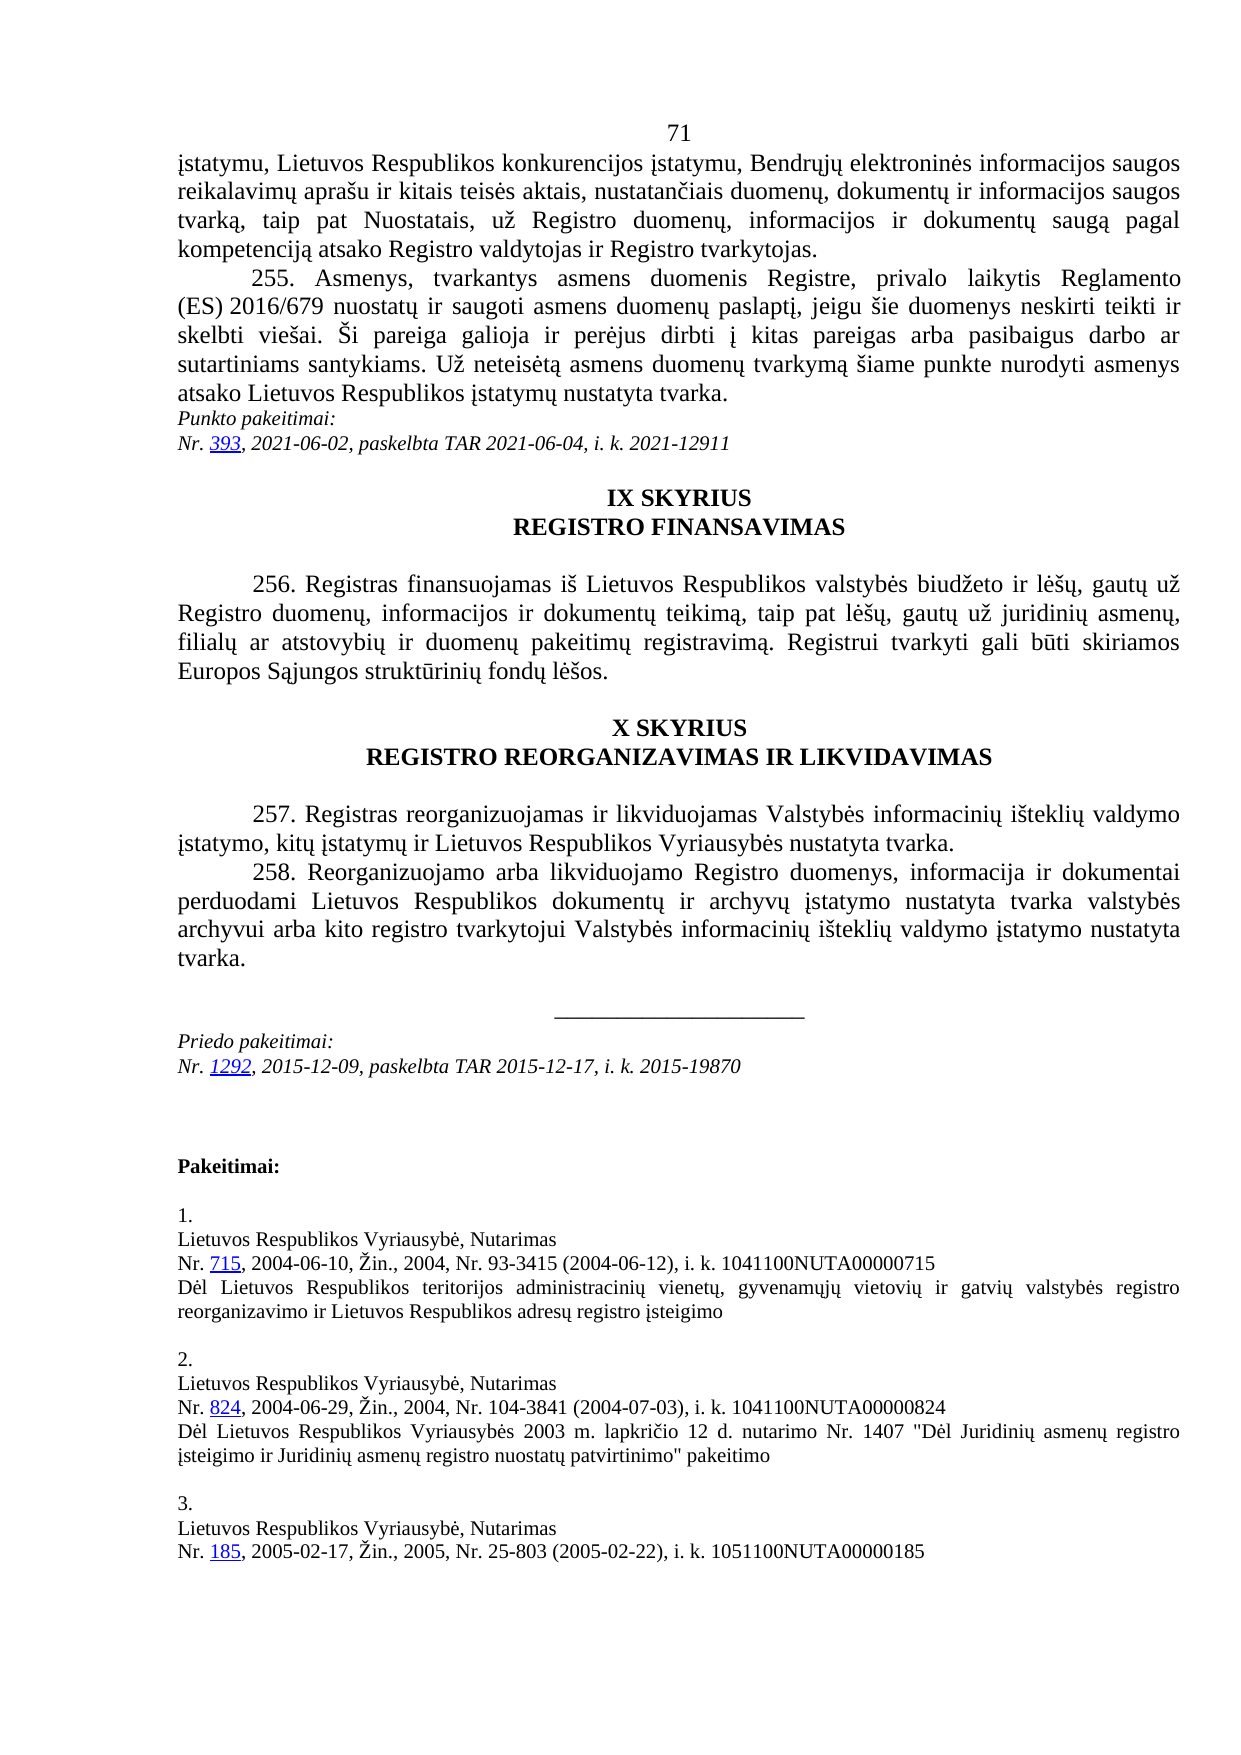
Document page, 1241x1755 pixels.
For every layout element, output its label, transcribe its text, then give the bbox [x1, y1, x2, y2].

text REGISTRO FINANSAVIMAS [177, 512, 1181, 541]
text 256. Registras finansuojamas iš Lietuvos Respublikos valstybės biudžeto ir lėšų, gautų už Registro duomenų, informacijos ir dokumentų teikimą, taip pat lėšų, gautų už juridinių asmenų, filialų ar atstovybių ir duomenų pakeitimų registravimą. Registrui tvarkyti gali būti skiriamos Europos Sąjungos struktūrinių fondų lėšos. [177, 569, 1181, 684]
text Nr. 393, 2021-06-02, paskelbta TAR 2021-06-04, i. k. 2021-12911 [177, 430, 1181, 454]
text Nr. 1292, 2015-12-09, paskelbta TAR 2015-12-17, i. k. 2015-19870 [177, 1053, 1181, 1078]
text 1. [177, 1203, 1181, 1227]
text įstatymu, Lietuvos Respublikos konkurencijos įstatymu, Bendrųjų elektroninės informacijos saugos reikalavimų aprašu ir kitais teisės aktais, nustatančiais duomenų, dokumentų ir informacijos saugos tvarką, taip pat Nuostatais, už Registro duomenų, informacijos ir dokumentų saugą pagal kompetenciją atsako Registro valdytojas ir Registro tvarkytojas. [177, 148, 1181, 263]
text Lietuvos Respublikos Vyriausybė, Nutarimas [177, 1371, 1181, 1395]
text Nr. 715, 2004-06-10, Žin., 2004, Nr. 93-3415 (2004-06-12), i. k. 1041100NUTA00000715 [177, 1251, 1181, 1275]
text IX SKYRIUS [177, 483, 1181, 512]
text Lietuvos Respublikos Vyriausybė, Nutarimas [177, 1515, 1181, 1539]
text Dėl Lietuvos Respublikos Vyriausybės 2003 m. lapkričio 12 d. nutarimo Nr. 1407 "Dėl Juridinių asmenų registro įsteigimo ir Juridinių asmenų registro nuostatų patvirtinimo" pakeitimo [177, 1419, 1181, 1467]
text Punkto pakeitimai: [177, 406, 1181, 430]
text 2. [177, 1347, 1181, 1371]
text Nr. 824, 2004-06-29, Žin., 2004, Nr. 104-3841 (2004-07-03), i. k. 1041100NUTA00000824 [177, 1395, 1181, 1419]
text 257. Registras reorganizuojamas ir likviduojamas Valstybės informacinių išteklių valdymo įstatymo, kitų įstatymų ir Lietuvos Respublikos Vyriausybės nustatyta tvarka. [177, 799, 1181, 857]
text Lietuvos Respublikos Vyriausybė, Nutarimas [177, 1227, 1181, 1251]
text 255. Asmenys, tvarkantys asmens duomenis Registre, privalo laikytis Reglamento (ES) 2016/679 nuostatų ir saugoti asmens duomenų paslaptį, jeigu šie duomenys neskirti teikti ir skelbti viešai. Ši pareiga galioja ir perėjus dirbti į kitas pareigas arba pasibaigus darbo ar sutartiniams santykiams. Už neteisėtą asmens duomenų tvarkymą šiame punkte nurodyti asmenys atsako Lietuvos Respublikos įstatymų nustatyta tvarka. [177, 263, 1181, 406]
text X SKYRIUS [177, 713, 1181, 742]
text Priedo pakeitimai: [177, 1029, 1181, 1053]
text –––––––––––––––––––– [177, 1001, 1181, 1029]
text 3. [177, 1491, 1181, 1515]
text 258. Reorganizuojamo arba likviduojamo Registro duomenys, informacija ir dokumentai perduodami Lietuvos Respublikos dokumentų ir archyvų įstatymo nustatyta tvarka valstybės archyvui arba kito registro tvarkytojui Valstybės informacinių išteklių valdymo įstatymo nustatyta tvarka. [177, 857, 1181, 972]
text Pakeitimai: [177, 1154, 1181, 1178]
text Nr. 185, 2005-02-17, Žin., 2005, Nr. 25-803 (2005-02-22), i. k. 1051100NUTA00000185 [177, 1539, 1181, 1563]
text REGISTRO REORGANIZAVIMAS IR LIKVIDAVIMAS [177, 742, 1181, 771]
text Dėl Lietuvos Respublikos teritorijos administracinių vienetų, gyvenamųjų vietovių ir gatvių valstybės registro reorganizavimo ir Lietuvos Respublikos adresų registro įsteigimo [177, 1275, 1181, 1323]
